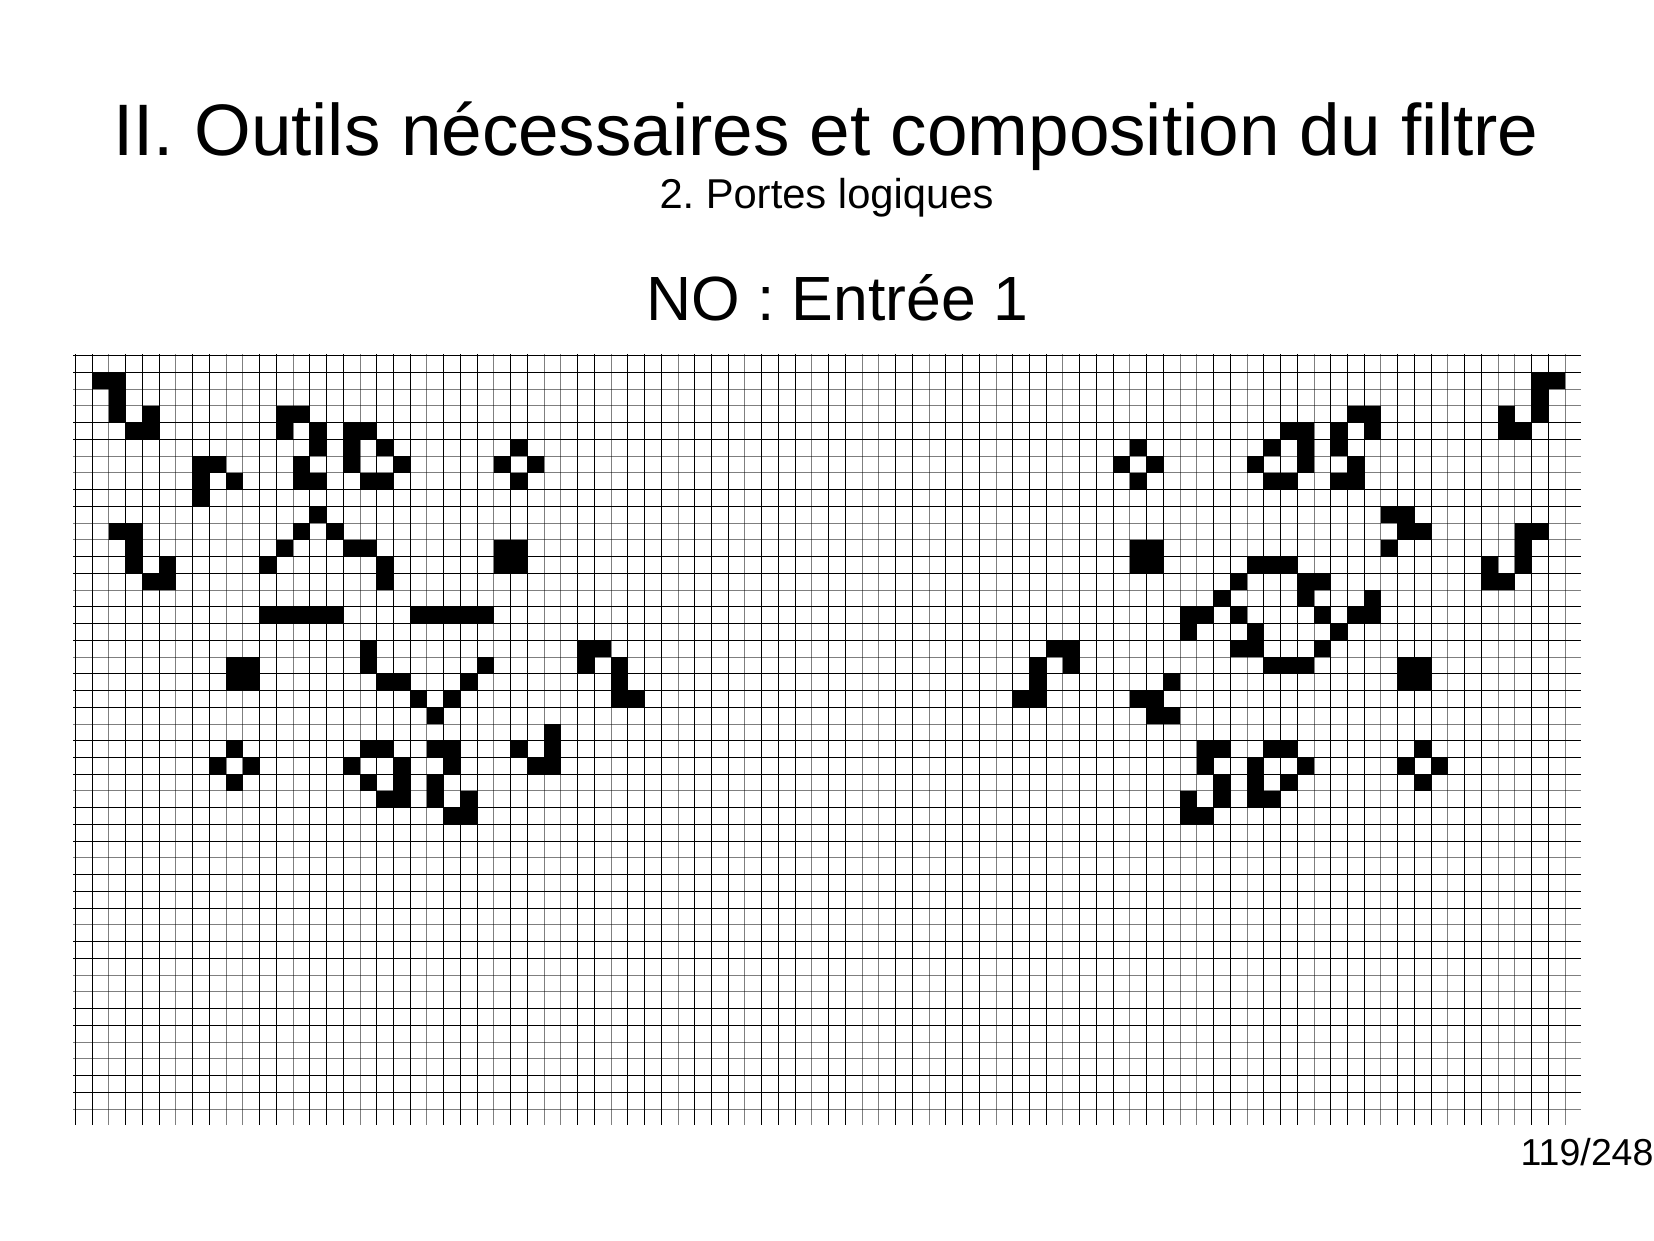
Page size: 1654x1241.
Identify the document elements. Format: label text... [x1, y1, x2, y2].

text_box <number>/248 [1505, 1124, 1654, 1182]
title II. Outils nécessaires et composition du filtre 2. Portes logiques [82, 49, 1571, 257]
picture [73, 354, 1581, 1125]
text_box NO : Entrée 1 [631, 256, 1044, 342]
